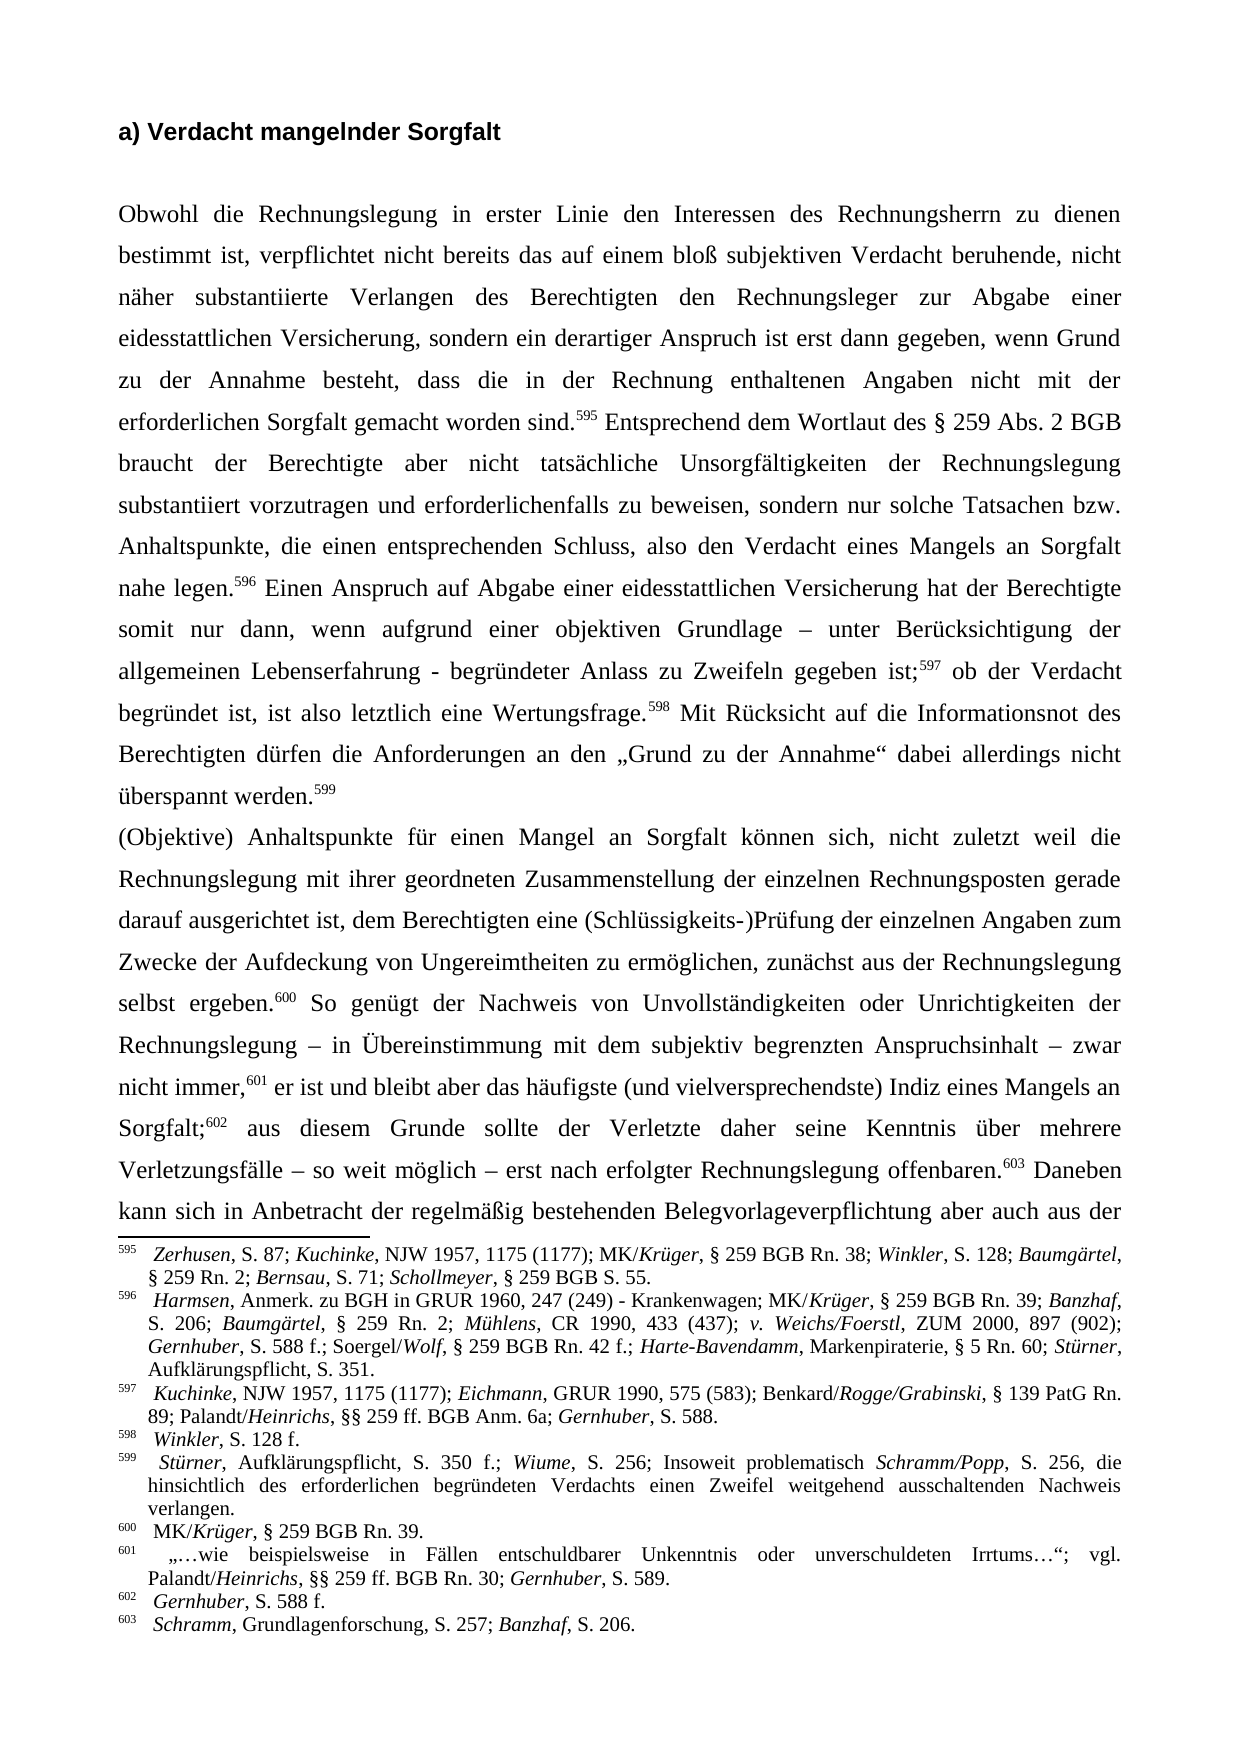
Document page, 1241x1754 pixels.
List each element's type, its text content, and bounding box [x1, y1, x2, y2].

text MK/Krüger, § 259 BGB Rn. 39. [118, 1520, 1122, 1543]
text Harmsen, Anmerk. zu BGH in GRUR 1960, 247 (249) - Krankenwagen; MK/Krüger, § 259 BGB Rn. 39; Banzhaf, S. 206; Baumgärtel, § 259 Rn. 2; Mühlens, CR 1990, 433 (437); v. Weichs/Foerstl, ZUM 2000, 897 (902); Gernhuber, S. 588 f.; Soergel/Wolf, § 259 BGB Rn. 42 f.; Harte-Bavendamm, Markenpiraterie, § 5 Rn. 60; Stürner, Aufklärungspflicht, S. 351. [118, 1289, 1122, 1381]
text Schramm, Grundlagenforschung, S. 257; Banzhaf, S. 206. [118, 1613, 1122, 1636]
text Kuchinke, NJW 1957, 1175 (1177); Eichmann, GRUR 1990, 575 (583); Benkard/Rogge/Grabinski, § 139 PatG Rn. 89; Palandt/Heinrichs, §§ 259 ff. BGB Anm. 6a; Gernhuber, S. 588. [118, 1381, 1122, 1428]
text Stürner, Aufklärungspflicht, S. 350 f.; Wiume, S. 256; Insoweit problematisch Schramm/Popp, S. 256, die hinsichtlich des erforderlichen begründeten Verdachts einen Zweifel weitgehend ausschaltenden Nachweis verlangen. [118, 1451, 1122, 1520]
text Zerhusen, S. 87; Kuchinke, NJW 1957, 1175 (1177); MK/Krüger, § 259 BGB Rn. 38; Winkler, S. 128; Baumgärtel, § 259 Rn. 2; Bernsau, S. 71; Schollmeyer, § 259 BGB S. 55. [118, 1243, 1122, 1289]
subtitle a) Verdacht mangelnder Sorgfalt [118, 118, 1122, 146]
text Obwohl die Rechnungslegung in erster Linie den Interessen des Rechnungsherrn zu dienen bestimmt ist, verpflichtet nicht bereits das auf einem bloß subjektiven Verdacht beruhende, nicht näher substantiierte Verlangen des Berechtigten den Rechnungsleger zur Abgabe einer eidesstattlichen Versicherung, sondern ein derartiger Anspruch ist erst dann gegeben, wenn Grund zu der Annahme besteht, dass die in der Rechnung enthaltenen Angaben nicht mit der erforderlichen Sorgfalt gemacht worden sind. Entsprechend dem Wortlaut des § 259 Abs. 2 BGB braucht der Berechtigte aber nicht tatsächliche Unsorgfältigkeiten der Rechnungslegung substantiiert vorzutragen und erforderlichenfalls zu beweisen, sondern nur solche Tatsachen bzw. Anhaltspunkte, die einen entsprechenden Schluss, also den Verdacht eines Mangels an Sorgfalt nahe legen. Einen Anspruch auf Abgabe einer eidesstattlichen Versicherung hat der Berechtigte somit nur dann, wenn aufgrund einer objektiven Grundlage – unter Berücksichtigung der allgemeinen Lebenserfahrung - begründeter Anlass zu Zweifeln gegeben ist; ob der Verdacht begründet ist, ist also letztlich eine Wertungsfrage. Mit Rücksicht auf die Informationsnot des Berechtigten dürfen die Anforderungen an den „Grund zu der Annahme“ dabei allerdings nicht überspannt werden. [118, 200, 1122, 809]
text (Objektive) Anhaltspunkte für einen Mangel an Sorgfalt können sich, nicht zuletzt weil die Rechnungslegung mit ihrer geordneten Zusammenstellung der einzelnen Rechnungsposten gerade darauf ausgerichtet ist, dem Berechtigten eine (Schlüssigkeits-)Prüfung der einzelnen Angaben zum Zwecke der Aufdeckung von Ungereimtheiten zu ermöglichen, zunächst aus der Rechnungslegung selbst ergeben. So genügt der Nachweis von Unvollständigkeiten oder Unrichtigkeiten der Rechnungslegung – in Übereinstimmung mit dem subjektiv begrenzten Anspruchsinhalt – zwar nicht immer, er ist und bleibt aber das häufigste (und vielversprechendste) Indiz eines Mangels an Sorgfalt; aus diesem Grunde sollte der Verletzte daher seine Kenntnis über mehrere Verletzungsfälle – so weit möglich – erst nach erfolgter Rechnungslegung offenbaren. Daneben kann sich in Anbetracht der regelmäßig bestehenden Belegvorlageverpflichtung aber auch aus der [118, 823, 1122, 1225]
text Winkler, S. 128 f. [118, 1428, 1122, 1451]
text Gernhuber, S. 588 f. [118, 1589, 1122, 1613]
text „…wie beispielsweise in Fällen entschuldbarer Unkenntnis oder unverschuldeten Irrtums…“; vgl. Palandt/Heinrichs, §§ 259 ff. BGB Rn. 30; Gernhuber, S. 589. [118, 1543, 1122, 1589]
